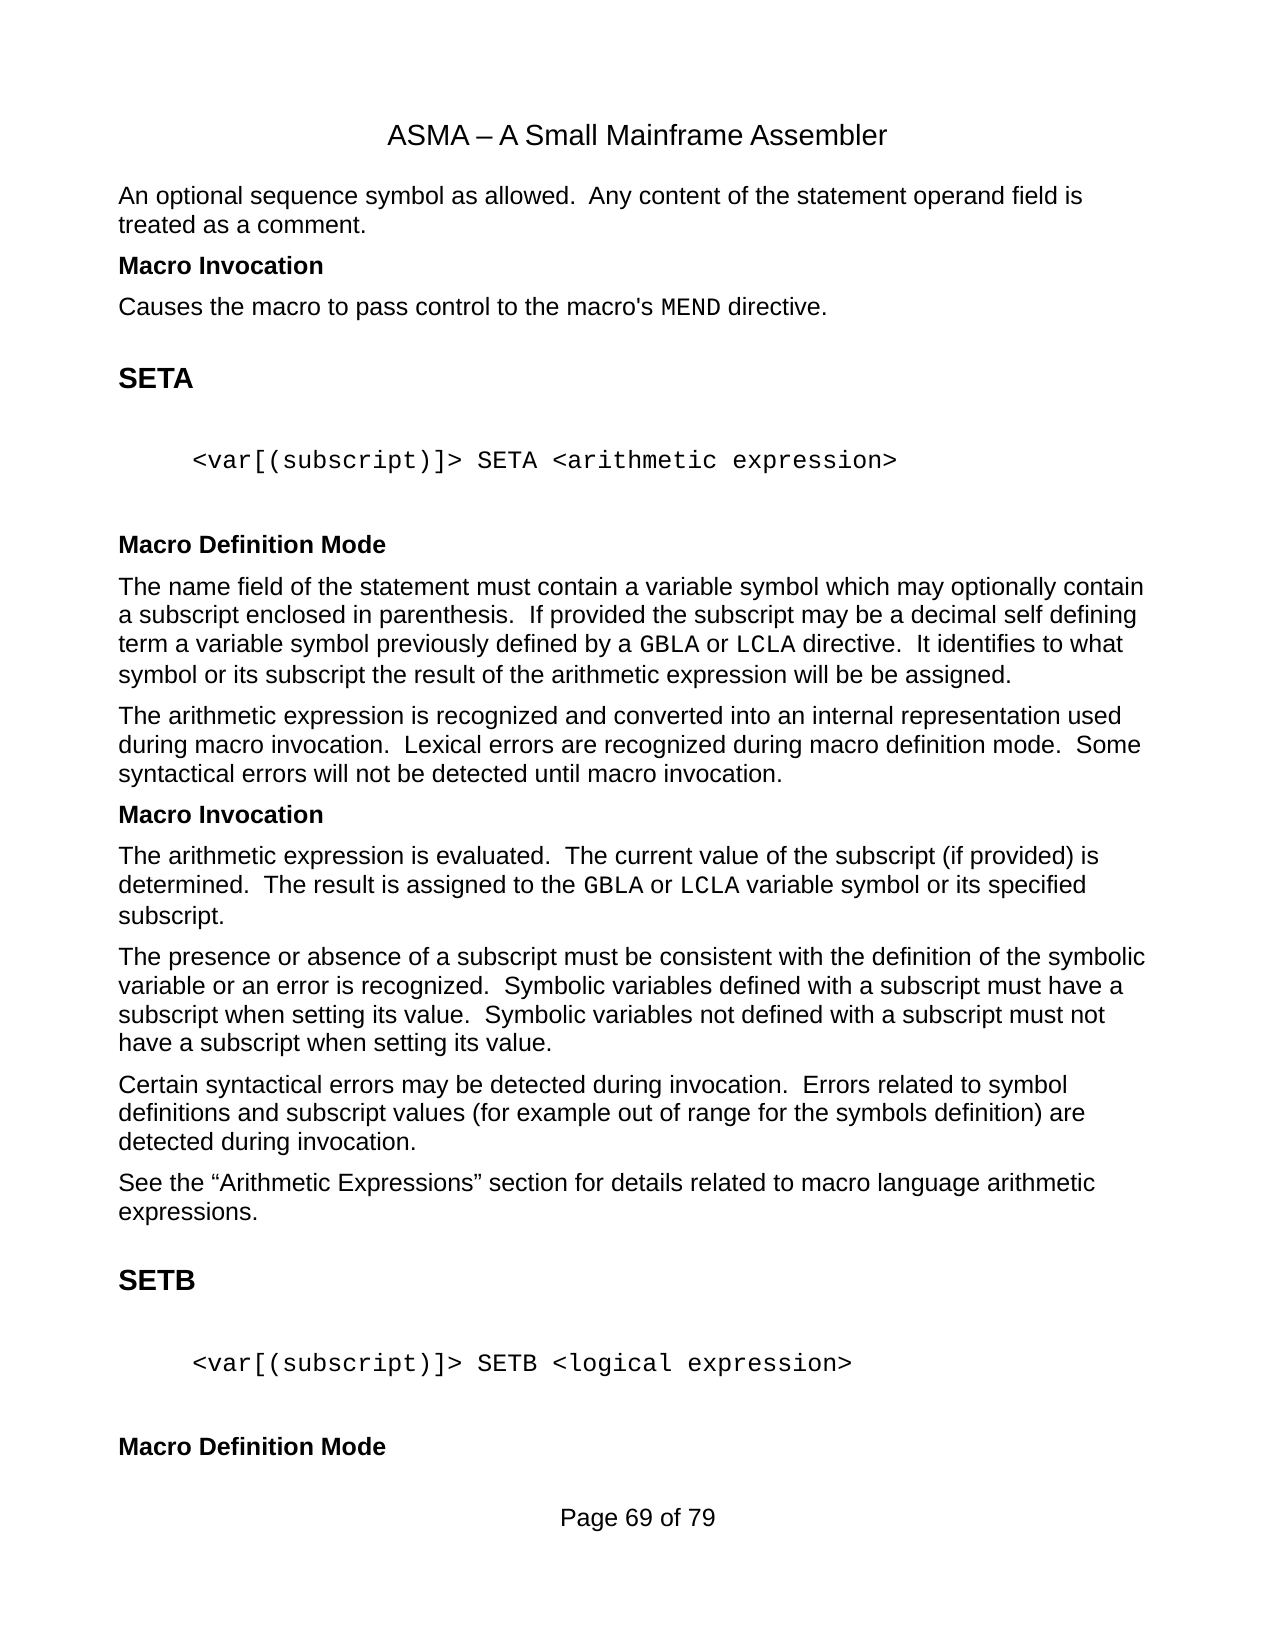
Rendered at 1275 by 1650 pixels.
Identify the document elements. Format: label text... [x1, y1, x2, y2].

text Macro Invocation [118, 800, 1157, 829]
text Macro Definition Mode [118, 530, 1157, 559]
text The arithmetic expression is evaluated. The current value of the subscript (if provided) is determined. The result is assigned to the GBLA or LCLA variable symbol or its specified subscript. [118, 841, 1157, 929]
text Causes the macro to pass control to the macro's MEND directive. [118, 292, 1157, 323]
text See the “Arithmetic Expressions” section for details related to macro language arithmetic expressions. [118, 1168, 1157, 1226]
subtitle SETA [118, 361, 1157, 394]
text An optional sequence symbol as allowed. Any content of the statement operand field is treated as a comment. [118, 181, 1157, 239]
text The arithmetic expression is recognized and converted into an internal representation used during macro invocation. Lexical errors are recognized during macro definition mode. Some syntactical errors will not be detected until macro invocation. [118, 701, 1157, 787]
text Macro Invocation [118, 251, 1157, 280]
text Certain syntactical errors may be detected during invocation. Errors related to symbol definitions and subscript values (for example out of range for the symbols definition) are detected during invocation. [118, 1069, 1157, 1156]
text The presence or absence of a subscript must be consistent with the definition of the symbolic variable or an error is recognized. Symbolic variables defined with a subscript must have a subscript when setting its value. Symbolic variables not defined with a subscript must not have a subscript when setting its value. [118, 942, 1157, 1057]
text <var[(subscript)]> SETB <logical expression> [192, 1351, 1157, 1379]
text Macro Definition Mode [118, 1432, 1157, 1461]
text <var[(subscript)]> SETA <arithmetic expression> [192, 448, 1157, 476]
subtitle SETB [118, 1263, 1157, 1297]
text The name field of the statement must contain a variable symbol which may optionally contain a subscript enclosed in parenthesis. If provided the subscript may be a decimal self defining term a variable symbol previously defined by a GBLA or LCLA directive. It identifies to what symbol or its subscript the result of the arithmetic expression will be be assigned. [118, 571, 1157, 689]
